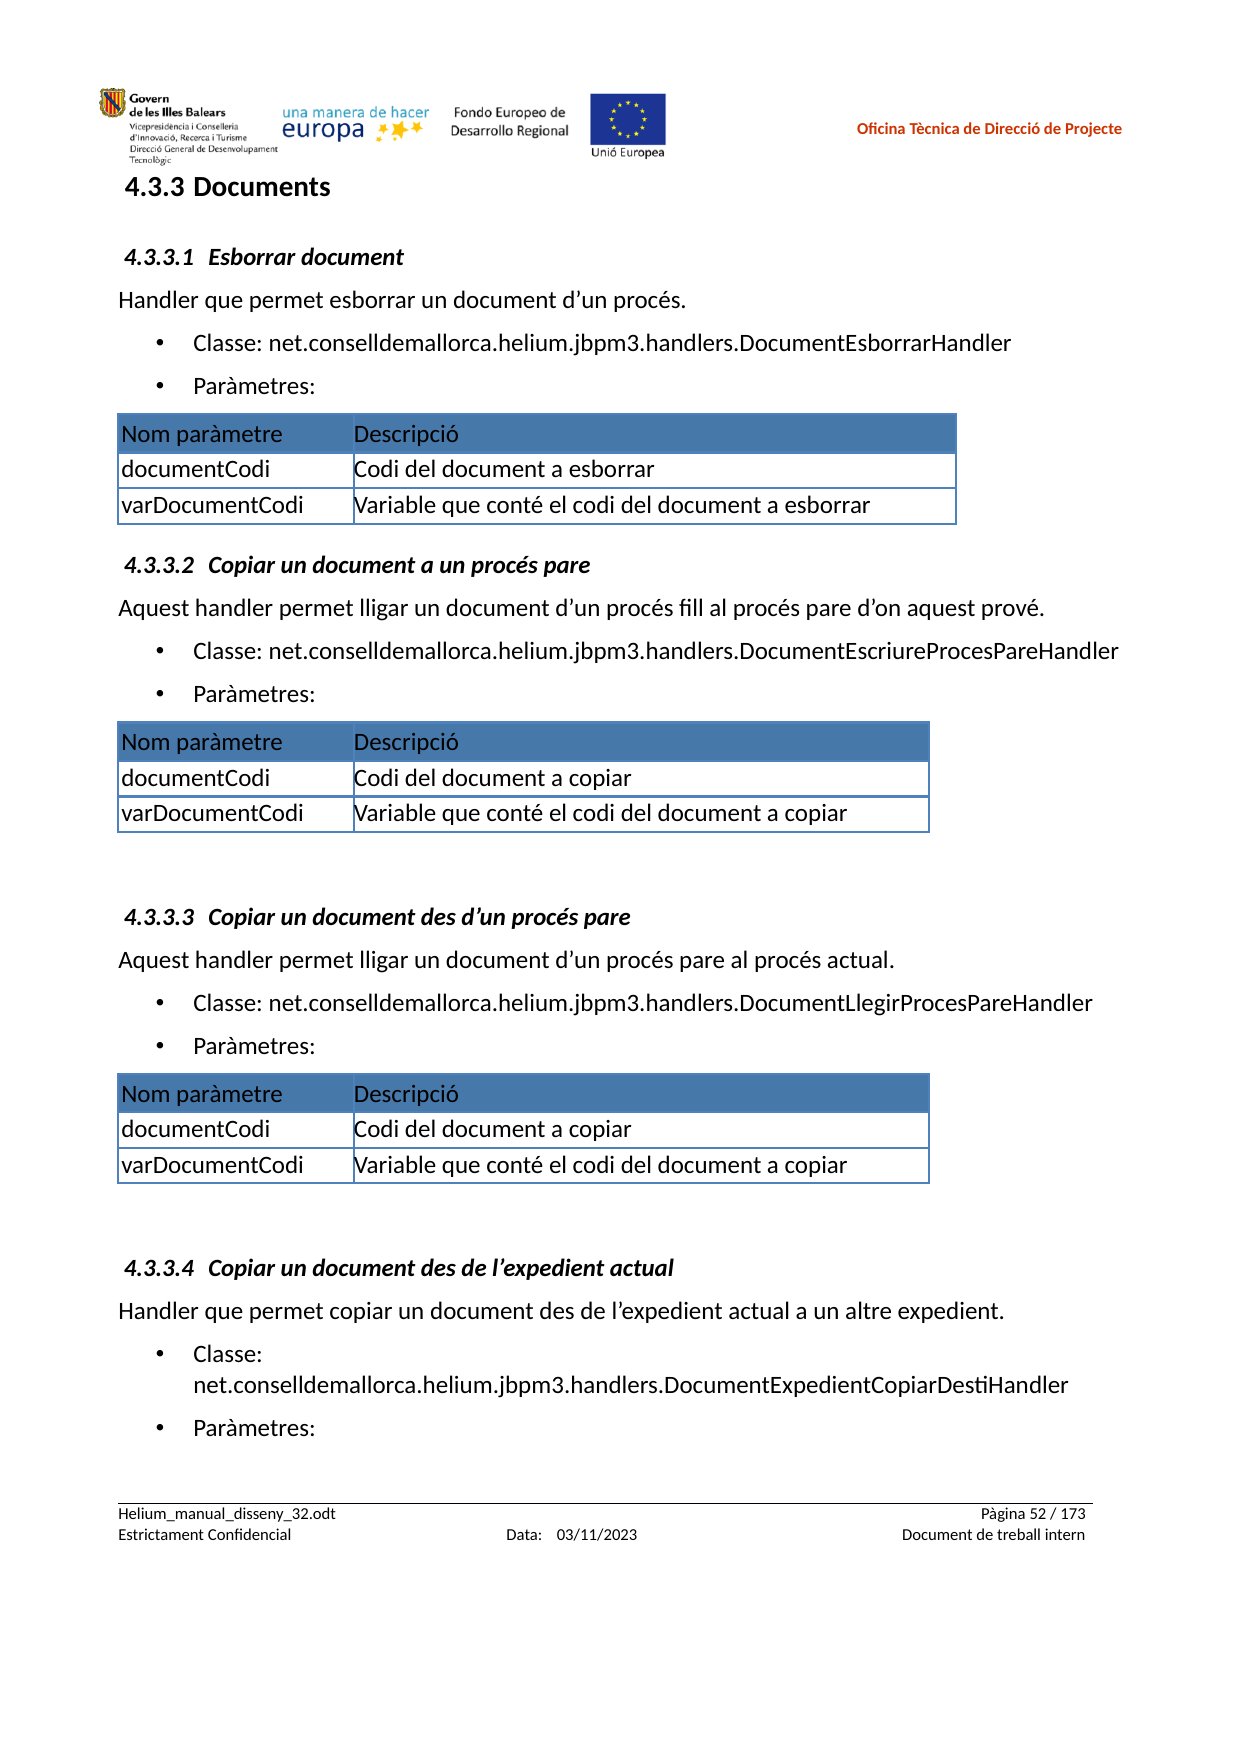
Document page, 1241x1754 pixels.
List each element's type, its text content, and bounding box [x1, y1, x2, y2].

table_cell documentCodi [119, 762, 353, 795]
table_cell documentCodi [119, 454, 353, 487]
list Paràmetres: [156, 1030, 1122, 1060]
table_cell Variable que conté el codi del document a copiar [355, 798, 928, 831]
table_cell Codi del document a esborrar [355, 454, 955, 487]
table_header Descripció [355, 415, 955, 451]
table_header Nom paràmetre [119, 724, 353, 760]
table_header Descripció [355, 724, 928, 760]
table_cell Codi del document a copiar [355, 1113, 928, 1147]
subtitle Copiar un document des de l’expedient actual [118, 1252, 1122, 1283]
subtitle Copiar un document a un procés pare [118, 549, 1122, 580]
subtitle Documents [118, 168, 1122, 203]
table_cell Codi del document a copiar [355, 762, 928, 795]
subtitle Esborrar document [118, 241, 1122, 271]
subtitle Copiar un document des d’un procés pare [118, 901, 1122, 931]
table_cell varDocumentCodi [119, 1149, 353, 1182]
list Classe: net.conselldemallorca.helium.jbpm3.handlers.DocumentExpedientCopiarDestiHandler [156, 1338, 1122, 1399]
list Classe: net.conselldemallorca.helium.jbpm3.handlers.DocumentLlegirProcesPareHandler [156, 987, 1122, 1017]
table_cell varDocumentCodi [119, 798, 353, 831]
text Handler que permet copiar un document des de l’expedient actual a un altre expedient. [118, 1295, 1122, 1326]
text Aquest handler permet lligar un document d’un procés pare al procés actual. [118, 944, 1122, 974]
list Paràmetres: [156, 370, 1122, 400]
picture [99, 87, 668, 166]
table_header Nom paràmetre [119, 1075, 353, 1111]
table_header Descripció [355, 1075, 928, 1111]
table_header Nom paràmetre [119, 415, 353, 451]
table_cell Variable que conté el codi del document a esborrar [355, 489, 955, 522]
list Classe: net.conselldemallorca.helium.jbpm3.handlers.DocumentEsborrarHandler [156, 327, 1122, 357]
list Paràmetres: [156, 1412, 1122, 1442]
text Aquest handler permet lligar un document d’un procés fill al procés pare d’on aquest prové. [118, 592, 1122, 623]
list Paràmetres: [156, 678, 1122, 709]
table_cell varDocumentCodi [119, 489, 353, 522]
table_cell Variable que conté el codi del document a copiar [355, 1149, 928, 1182]
text Handler que permet esborrar un document d’un procés. [118, 284, 1122, 314]
table_cell documentCodi [119, 1113, 353, 1147]
list Classe: net.conselldemallorca.helium.jbpm3.handlers.DocumentEscriureProcesPareHandler [156, 635, 1122, 666]
